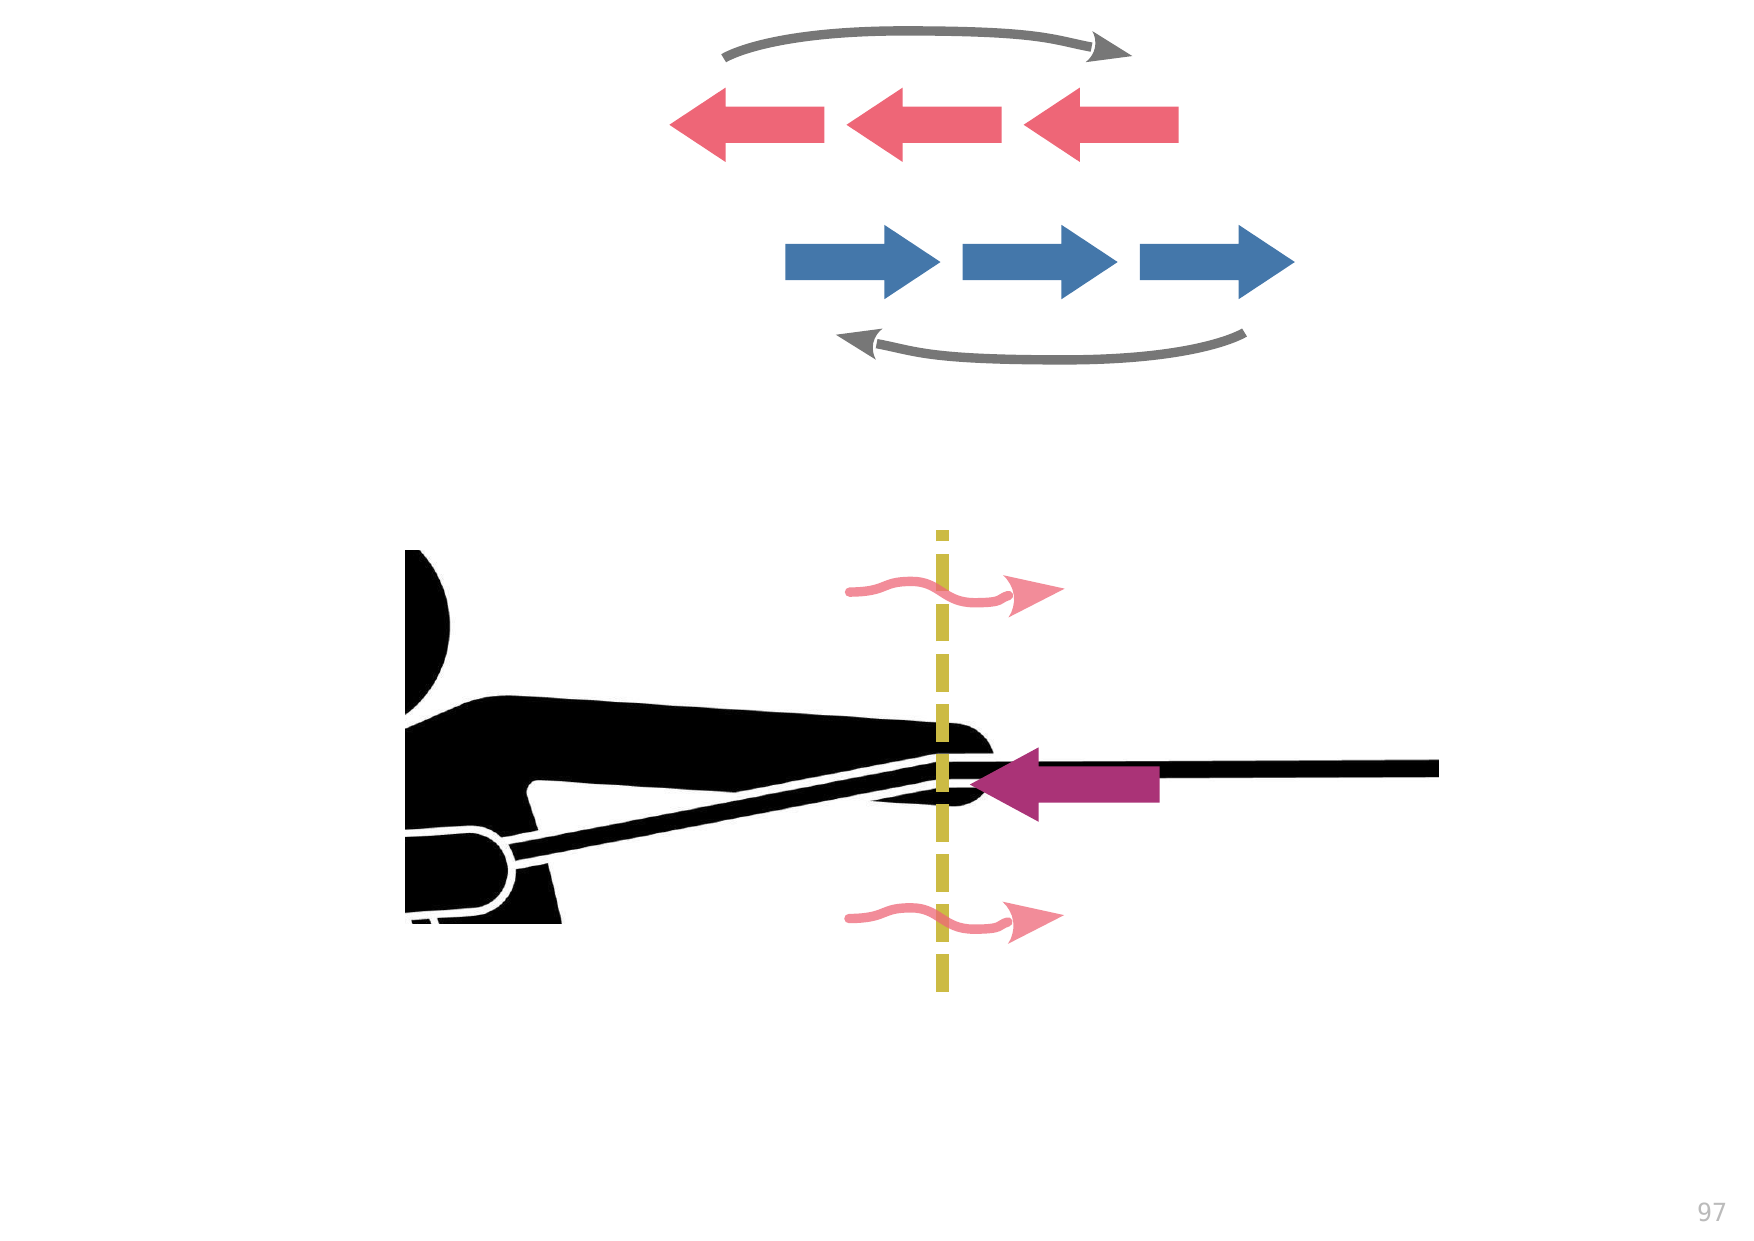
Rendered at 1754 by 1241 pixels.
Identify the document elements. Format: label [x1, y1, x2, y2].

text_box [669, 87, 825, 162]
text_box [785, 224, 941, 300]
picture [405, 550, 1439, 924]
text_box [846, 87, 1002, 162]
text_box [962, 224, 1118, 300]
text_box [1139, 224, 1295, 300]
text_box [969, 747, 1160, 822]
text_box [1023, 87, 1179, 162]
